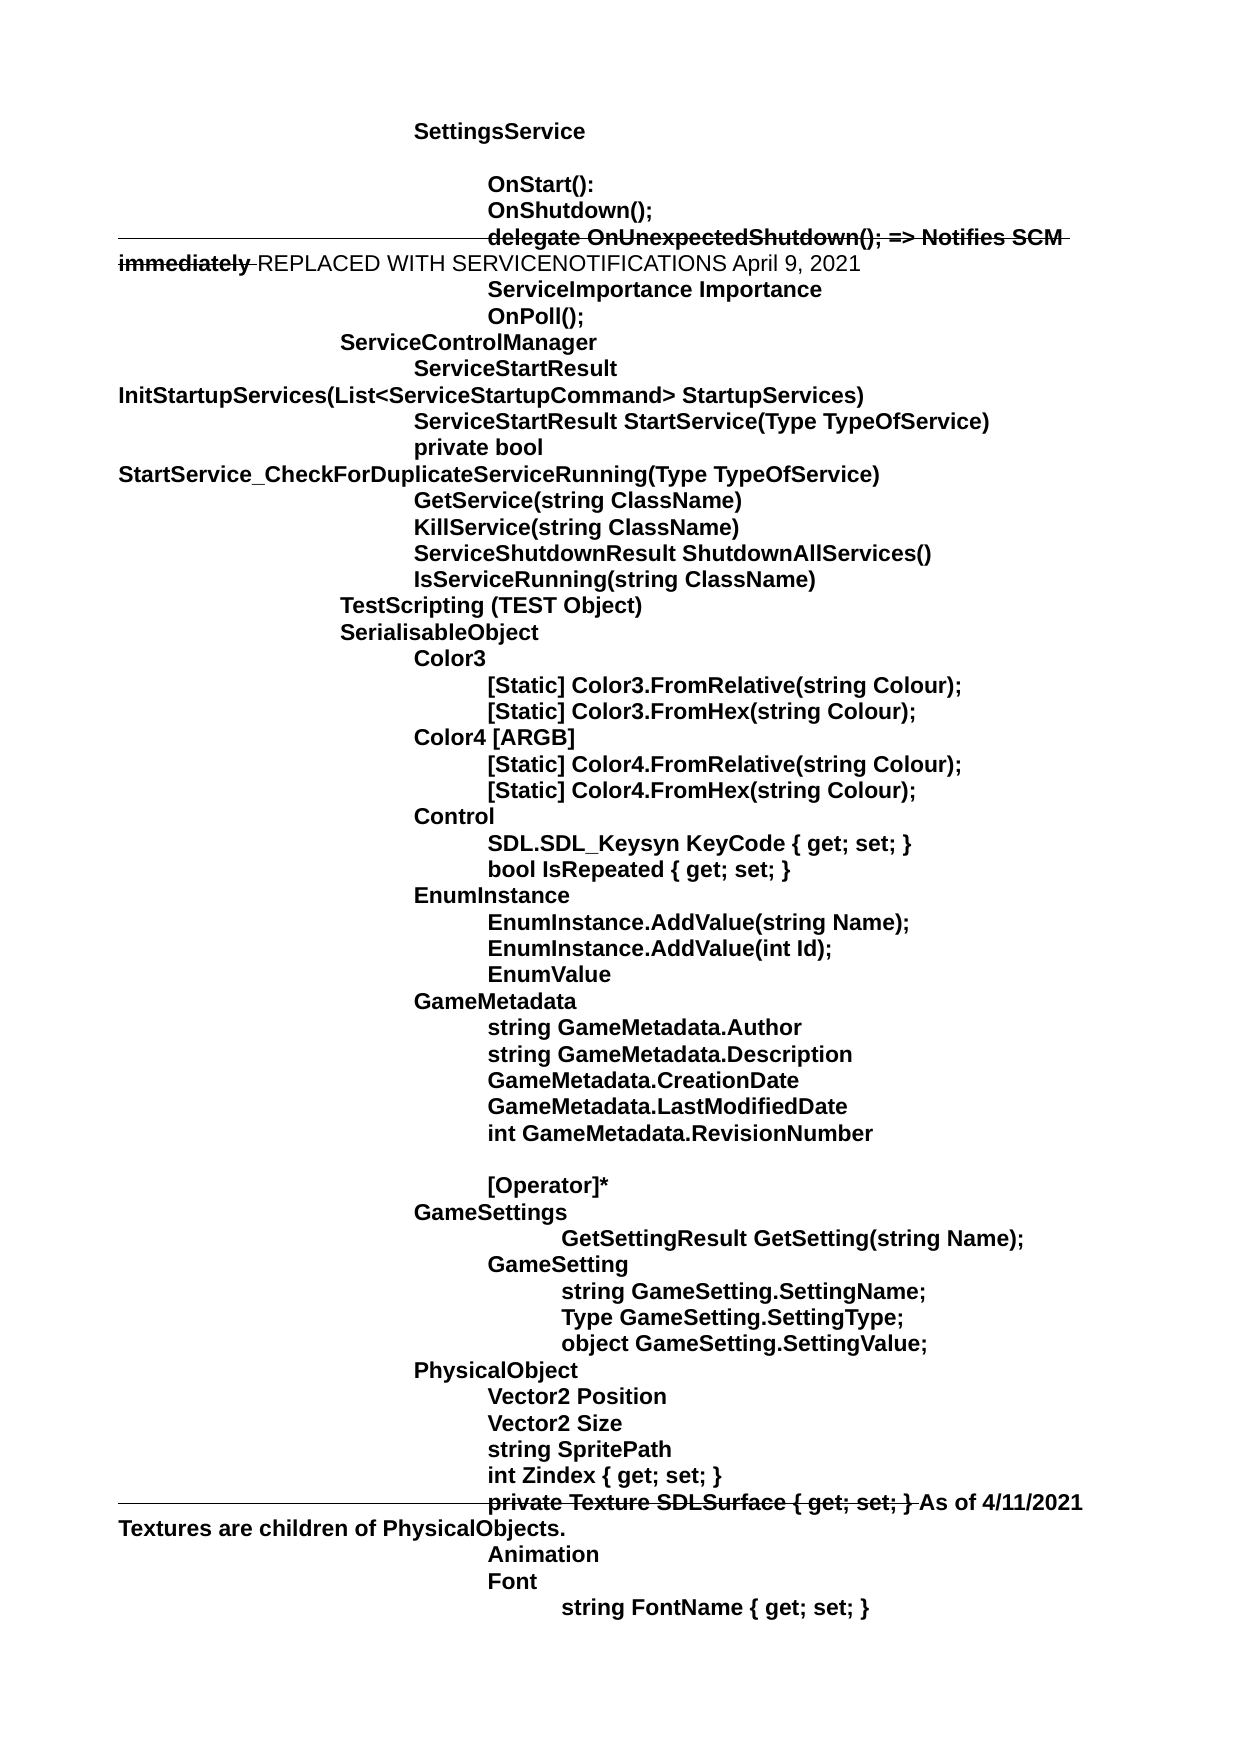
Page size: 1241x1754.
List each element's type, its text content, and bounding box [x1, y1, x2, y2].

text ServiceControlManager [118, 329, 1122, 355]
text EnumValue [118, 961, 1122, 988]
text [Static] Color4.FromRelative(string Colour); [118, 751, 1122, 777]
text ServiceImportance Importance [118, 276, 1122, 303]
text string GameMetadata.Author [118, 1014, 1122, 1041]
text EnumInstance.AddValue(int Id); [118, 935, 1122, 961]
text OnShutdown(); [118, 197, 1122, 223]
text PhysicalObject [118, 1357, 1122, 1383]
text SettingsService [118, 118, 1122, 144]
text Vector2 Position [118, 1383, 1122, 1409]
text int Zindex { get; set; } [118, 1462, 1122, 1488]
text EnumInstance [118, 882, 1122, 909]
text OnStart(): [118, 171, 1122, 197]
text int GameMetadata.RevisionNumber [118, 1119, 1122, 1146]
text ServiceStartResult InitStartupServices(List<ServiceStartupCommand> StartupServices) [118, 355, 1122, 408]
text [Operator]* [118, 1172, 1122, 1199]
text SDL.SDL_Keysyn KeyCode { get; set; } [118, 830, 1122, 856]
text delegate OnUnexpectedShutdown(); => Notifies SCM immediately REPLACED WITH SERVICENOTIFICATIONS April 9, 2021 [118, 223, 1122, 276]
text GameMetadata.CreationDate [118, 1067, 1122, 1093]
text string GameMetadata.Description [118, 1041, 1122, 1067]
text OnPoll(); [118, 303, 1122, 329]
text Vector2 Size [118, 1409, 1122, 1436]
text private bool StartService_CheckForDuplicateServiceRunning(Type TypeOfService) [118, 434, 1122, 487]
text string SpritePath [118, 1436, 1122, 1462]
text Control [118, 803, 1122, 830]
text Animation [118, 1541, 1122, 1568]
text Color3 [118, 645, 1122, 672]
text KillService(string ClassName) [118, 513, 1122, 540]
text ServiceShutdownResult ShutdownAllServices() [118, 540, 1122, 566]
text string GameSetting.SettingName; [118, 1278, 1122, 1304]
text Type GameSetting.SettingType; [118, 1304, 1122, 1330]
text EnumInstance.AddValue(string Name); [118, 909, 1122, 935]
text GameSettings [118, 1199, 1122, 1225]
text [Static] Color3.FromRelative(string Colour); [118, 672, 1122, 698]
text ServiceStartResult StartService(Type TypeOfService) [118, 408, 1122, 434]
text object GameSetting.SettingValue; [118, 1330, 1122, 1357]
text GetSettingResult GetSetting(string Name); [118, 1225, 1122, 1251]
text TestScripting (TEST Object) SerialisableObject [118, 592, 1122, 645]
text GameSetting [118, 1251, 1122, 1278]
text Color4 [ARGB] [118, 724, 1122, 751]
text string FontName { get; set; } [118, 1594, 1122, 1620]
text [Static] Color4.FromHex(string Colour); [118, 777, 1122, 803]
text IsServiceRunning(string ClassName) [118, 566, 1122, 592]
text private Texture SDLSurface { get; set; } As of 4/11/2021 Textures are children of PhysicalObjects. [118, 1488, 1122, 1541]
text bool IsRepeated { get; set; } [118, 856, 1122, 882]
text Font [118, 1568, 1122, 1594]
text GameMetadata [118, 988, 1122, 1014]
text GetService(string ClassName) [118, 487, 1122, 513]
text [Static] Color3.FromHex(string Colour); [118, 698, 1122, 724]
text GameMetadata.LastModifiedDate [118, 1093, 1122, 1119]
